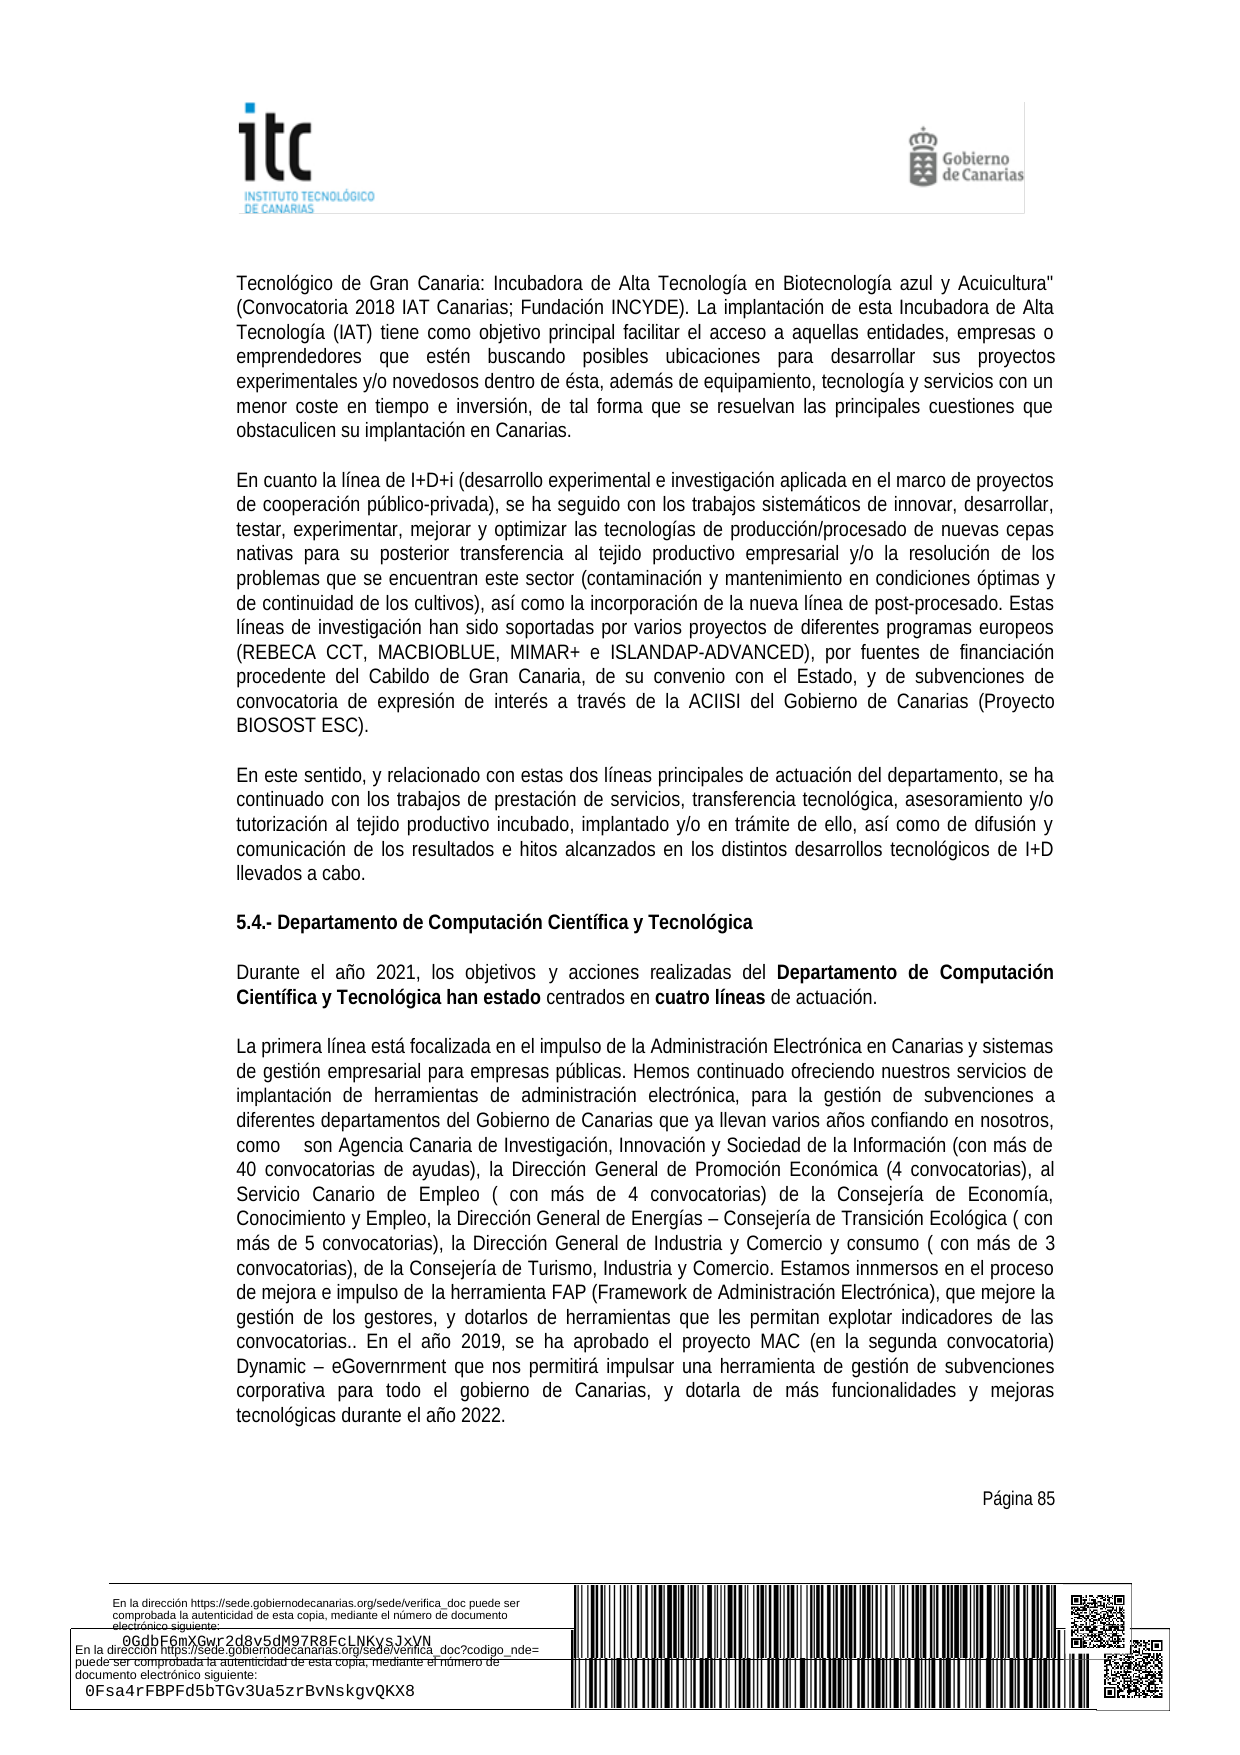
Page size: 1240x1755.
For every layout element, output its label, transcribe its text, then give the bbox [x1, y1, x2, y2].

text En este sentido, y relacionado con estas dos líneas principales de actuación del departamento, se ha continuado con los trabajos de prestación de servicios, transferencia tecnológica, asesoramiento y/o tutorización al tejido productivo incubado, implantado y/o en trámite de ello, así como de difusión y comunicación de los resultados e hitos alcanzados en los distintos desarrollos tecnológicos de I+D llevados a cabo. [236, 763, 1055, 885]
text En cuanto la línea de I+D+i (desarrollo experimental e investigación aplicada en el marco de proyectos de cooperación público-privada), se ha seguido con los trabajos sistemáticos de innovar, desarrollar, testar, experimentar, mejorar y optimizar las tecnologías de producción/procesado de nuevas cepas nativas para su posterior transferencia al tejido productivo empresarial y/o la resolución de los problemas que se encuentran este sector (contaminación y mantenimiento en condiciones óptimas y de continuidad de los cultivos), así como la incorporación de la nueva línea de post-procesado. Estas líneas de investigación han sido soportadas por varios proyectos de diferentes programas europeos (REBECA CCT, MACBIOBLUE, MIMAR+ e ISLANDAP-ADVANCED), por fuentes de financiación procedente del Cabildo de Gran Canaria, de su convenio con el Estado, y de subvenciones de convocatoria de expresión de interés a través de la ACIISI del Gobierno de Canarias (Proyecto BIOSOST ESC). [236, 467, 1055, 737]
subtitle 5.4.- Departamento de Computación Científica y Tecnológica [236, 910, 1181, 934]
text Tecnológico de Gran Canaria: Incubadora de Alta Tecnología en Biotecnología azul y Acuicultura" (Convocatoria 2018 IAT Canarias; Fundación INCYDE). La implantación de esta Incubadora de Alta Tecnología (IAT) tiene como objetivo principal facilitar el acceso a aquellas entidades, empresas o emprendedores que estén buscando posibles ubicaciones para desarrollar sus proyectos experimentales y/o novedosos dentro de ésta, además de equipamiento, tecnología y servicios con un menor coste en tiempo e inversión, de tal forma que se resuelvan las principales cuestiones que obstaculicen su implantación en Canarias. [236, 271, 1055, 442]
text Página 85 [58, 1487, 1055, 1509]
text Durante el año 2021, los objetivos y acciones realizadas del Departamento de Computación Científica y Tecnológica han estado centrados en cuatro líneas de actuación. [236, 960, 1055, 1009]
text La primera línea está focalizada en el impulso de la Administración Electrónica en Canarias y sistemas de gestión empresarial para empresas públicas. Hemos continuado ofreciendo nuestros servicios de implantación de herramientas de administración electrónica, para la gestión de subvenciones a diferentes departamentos del Gobierno de Canarias que ya llevan varios años confiando en nosotros, como son Agencia Canaria de Investigación, Innovación y Sociedad de la Información (con más de 40 convocatorias de ayudas), la Dirección General de Promoción Económica (4 convocatorias), al Servicio Canario de Empleo ( con más de 4 convocatorias) de la Consejería de Economía, Conocimiento y Empleo, la Dirección General de Energías – Consejería de Transición Ecológica ( con más de 5 convocatorias), la Dirección General de Industria y Comercio y consumo ( con más de 3 convocatorias), de la Consejería de Turismo, Industria y Comercio. Estamos innmersos en el proceso de mejora e impulso de la herramienta FAP (Framework de Administración Electrónica), que mejore la gestión de los gestores, y dotarlos de herramientas que les permitan explotar indicadores de las convocatorias.. En el año 2019, se ha aprobado el proyecto MAC (en la segunda convocatoria) Dynamic – eGovernrment que nos permitirá impulsar una herramienta de gestión de subvenciones corporativa para todo el gobierno de Canarias, y dotarla de más funcionalidades y mejoras tecnológicas durante el año 2022. [236, 1034, 1055, 1427]
